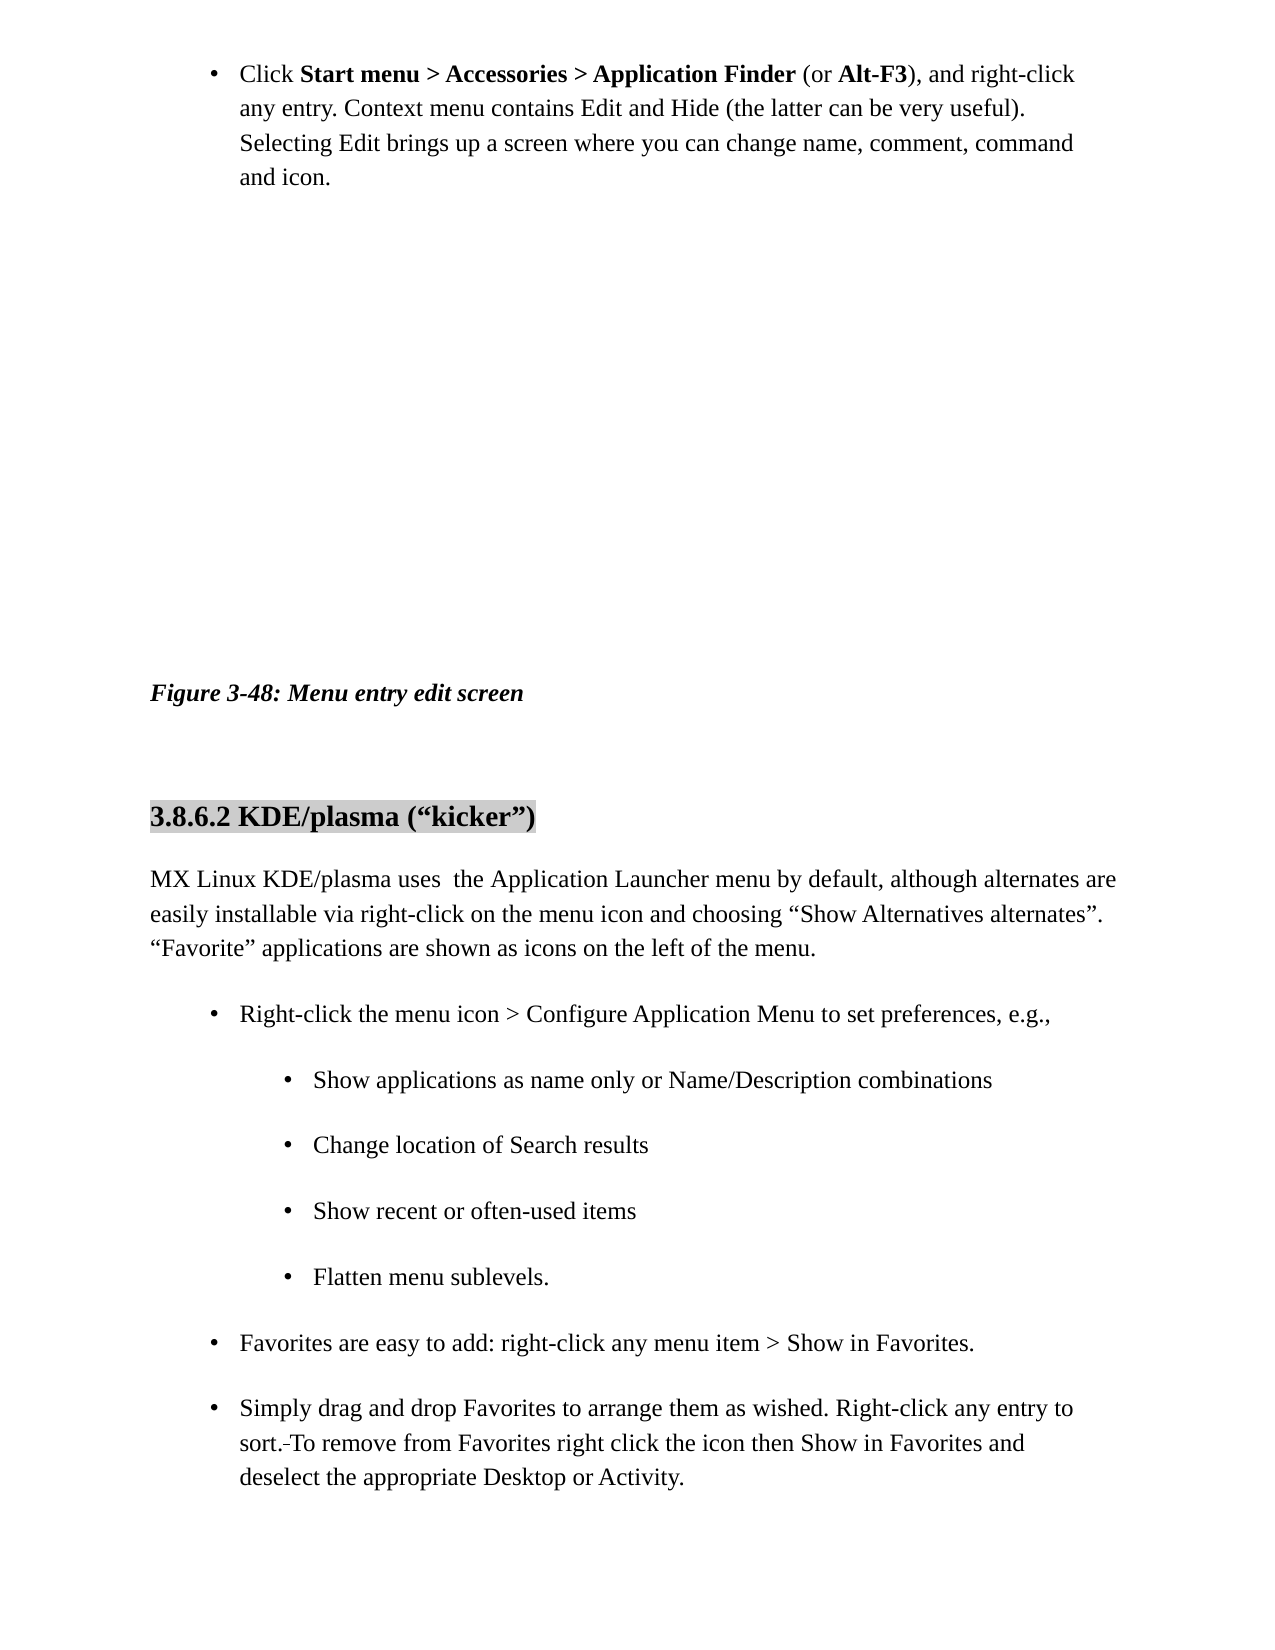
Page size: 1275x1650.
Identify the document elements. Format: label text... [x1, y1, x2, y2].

list Change location of Search results [283, 1131, 1109, 1159]
list Simply drag and drop Favorites to arrange them as wished. Right-click any entry to sort. To remove from Favorites right click the icon then Show in Favorites and deselect the appropriate Desktop or Activity. [210, 1393, 1109, 1491]
list Show recent or often-used items [283, 1196, 1109, 1225]
list Right-click the menu icon > Configure Application Menu to set preferences, e.g., [210, 999, 1109, 1028]
list Flatten menu sublevels. [283, 1262, 1109, 1291]
text MX Linux KDE/plasma uses the Application Launcher menu by default, although alternates are easily installable via right-click on the menu icon and choosing “Show Alternatives alternates”. “Favorite” applications are shown as icons on the left of the menu. [150, 864, 1125, 962]
subtitle 3.8.6.2 KDE/plasma (“kicker”) [150, 799, 1125, 833]
list Favorites are easy to add: right-click any menu item > Show in Favorites. [210, 1328, 1109, 1357]
list Show applications as name only or Name/Description combinations [283, 1065, 1109, 1094]
text Figure 3-48: Menu entry edit screen [150, 678, 1125, 706]
list Click Start menu > Accessories > Application Finder (or Alt-F3), and right-click any entry. Context menu contains Edit and Hide (the latter can be very useful). Selecting Edit brings up a screen where you can change name, comment, command and icon. [210, 59, 1109, 191]
